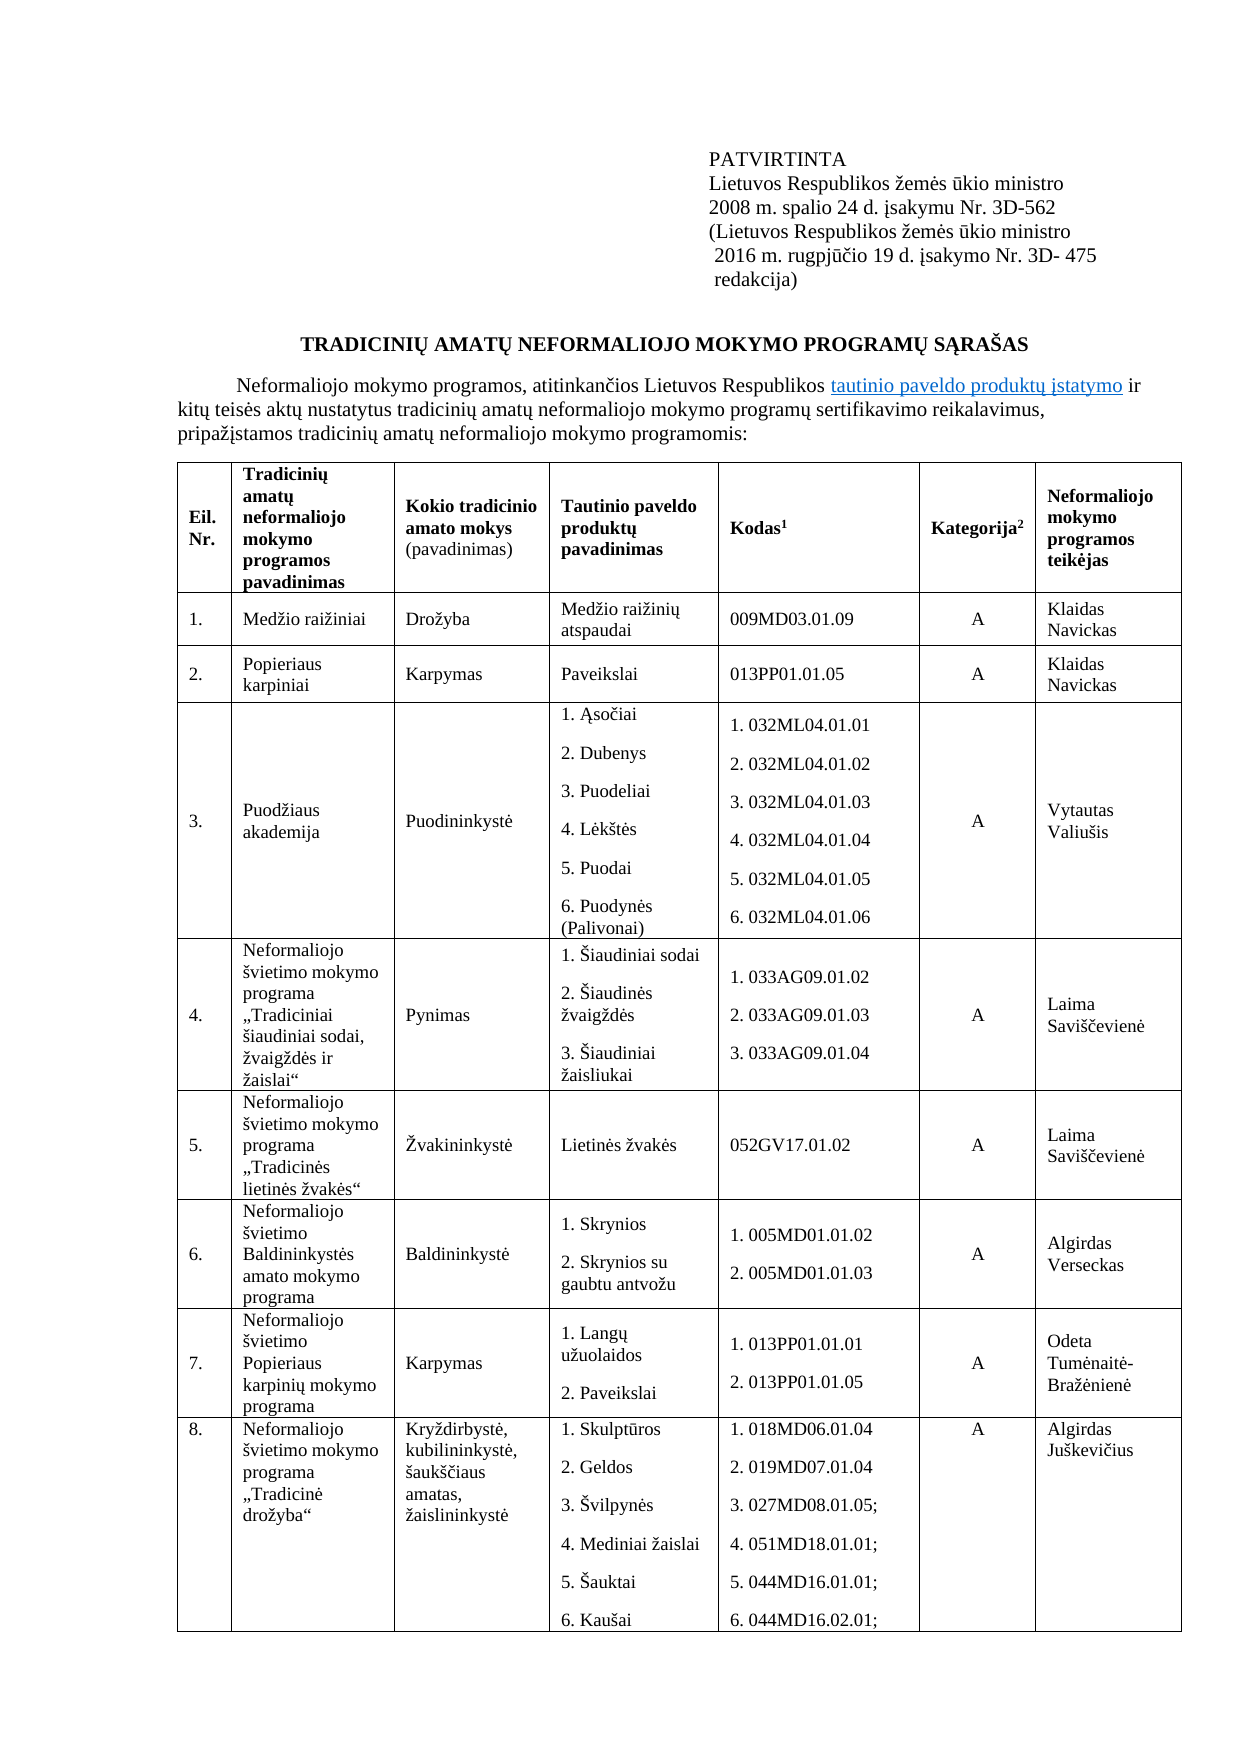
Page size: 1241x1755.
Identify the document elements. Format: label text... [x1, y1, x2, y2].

table_cell Drožyba [395, 593, 549, 645]
table_cell A [920, 939, 1035, 1090]
table_cell Klaidas Navickas [1036, 646, 1181, 702]
table_header Kokio tradicinio amato mokys (pavadinimas) [395, 463, 549, 592]
table_cell Laima Saviščevienė [1036, 1091, 1181, 1199]
table_cell Baldininkystė [395, 1200, 549, 1308]
table_cell Neformaliojo švietimo mokymo programa „Tradiciniai šiaudiniai sodai, žvaigždės ir žaislai“ [232, 939, 394, 1090]
table_cell Lietinės žvakės [550, 1091, 718, 1199]
table_cell A [920, 646, 1035, 702]
table_header Neformaliojo mokymo programos teikėjas [1036, 463, 1181, 592]
table_cell Puodininkystė [395, 703, 549, 938]
table_cell Algirdas Verseckas [1036, 1200, 1181, 1308]
table_cell Medžio raižinių atspaudai [550, 593, 718, 645]
table_cell A [920, 1418, 1035, 1631]
text Neformaliojo mokymo programos, atitinkančios Lietuvos Respublikоs tautinio paveldo produktų įstatymo ir kitų teisės aktų nustatytus tradicinių amatų neformaliojo mokymo programų sertifikavimo reikalavimus, pripažįstamos tradicinių amatų neformaliojo mokymo programomis: [177, 373, 1152, 445]
table_cell 3. [178, 703, 231, 938]
table_cell Klaidas Navickas [1036, 593, 1181, 645]
text PATVIRTINTA [709, 147, 1152, 171]
table_cell Odeta Tumėnaitė-Bražėnienė [1036, 1309, 1181, 1417]
table_cell A [920, 1309, 1035, 1417]
table_cell 009MD03.01.09 [719, 593, 919, 645]
text 2008 m. spalio 24 d. įsakymu Nr. 3D-562 [709, 195, 1152, 219]
table_cell 1. Skrynios 2. Skrynios su gaubtu antvožu [550, 1200, 718, 1308]
table_cell Laima Saviščevienė [1036, 939, 1181, 1090]
table_cell 6. [178, 1200, 231, 1308]
table_cell A [920, 1091, 1035, 1199]
table_cell 1. Skulptūros 2. Geldos 3. Švilpynės 4. Mediniai žaislai 5. Šauktai 6. Kaušai [550, 1418, 718, 1631]
table_cell Karpymas [395, 1309, 549, 1417]
table_cell Pynimas [395, 939, 549, 1090]
table_cell Neformaliojo švietimo mokymo programa „Tradicinė drožyba“ [232, 1418, 394, 1631]
table_cell Žvakininkystė [395, 1091, 549, 1199]
table_cell Paveikslai [550, 646, 718, 702]
table_cell 2. [178, 646, 231, 702]
table_header Kodas1 [719, 463, 919, 592]
table_cell Karpymas [395, 646, 549, 702]
table_cell 1. 033AG09.01.02 2. 033AG09.01.03 3. 033AG09.01.04 [719, 939, 919, 1090]
text (Lietuvos Respublikos žemės ūkio ministro [709, 219, 1152, 243]
table_cell 4. [178, 939, 231, 1090]
text Lietuvos Respublikos žemės ūkio ministro [709, 171, 1152, 195]
table_cell Vytautas Valiušis [1036, 703, 1181, 938]
text redakcija) [709, 267, 1152, 291]
table_cell 1. Ąsočiai 2. Dubenys 3. Puodeliai 4. Lėkštės 5. Puodai 6. Puodynės (Palivonai) [550, 703, 718, 938]
table_cell 5. [178, 1091, 231, 1199]
table_header Tautinio paveldo produktų pavadinimas [550, 463, 718, 592]
table_header Eil. Nr. [178, 463, 231, 592]
table_cell 1. Langų užuolaidos 2. Paveikslai [550, 1309, 718, 1417]
table_cell Algirdas Juškevičius [1036, 1418, 1181, 1631]
table_cell A [920, 703, 1035, 938]
table_header Kategorija2 [920, 463, 1035, 592]
table_cell Kryždirbystė, kubilininkystė, šaukščiaus amatas, žaislininkystė [395, 1418, 549, 1631]
table_header Tradicinių amatų neformaliojo mokymo programos pavadinimas [232, 463, 394, 592]
table_cell 8. [178, 1418, 231, 1631]
table_cell 1. [178, 593, 231, 645]
table_cell Medžio raižiniai [232, 593, 394, 645]
table_cell 1. 013PP01.01.01 2. 013PP01.01.05 [719, 1309, 919, 1417]
table_cell 1. 018MD06.01.04 2. 019MD07.01.04 3. 027MD08.01.05; 4. 051MD18.01.01; 5. 044MD16.01.01; 6. 044MD16.02.01; [719, 1418, 919, 1631]
table_cell Neformaliojo švietimo Baldininkystės amato mokymo programa [232, 1200, 394, 1308]
table_cell 1. Šiaudiniai sodai 2. Šiaudinės žvaigždės 3. Šiaudiniai žaisliukai [550, 939, 718, 1090]
table_cell 052GV17.01.02 [719, 1091, 919, 1199]
table_cell 013PP01.01.05 [719, 646, 919, 702]
text 2016 m. rugpjūčio 19 d. įsakymo Nr. 3D- 475 [709, 243, 1152, 267]
table_cell A [920, 593, 1035, 645]
table_cell 1. 005MD01.01.02 2. 005MD01.01.03 [719, 1200, 919, 1308]
table_cell Popieriaus karpiniai [232, 646, 394, 702]
table_cell A [920, 1200, 1035, 1308]
table_cell Puodžiaus akademija [232, 703, 394, 938]
table_cell 1. 032ML04.01.01 2. 032ML04.01.02 3. 032ML04.01.03 4. 032ML04.01.04 5. 032ML04.01.05 6. 032ML04.01.06 [719, 703, 919, 938]
text TRADICINIŲ AMATŲ NEFORMALIOJO MOKYMO PROGRAMŲ SĄRAŠAS [177, 332, 1152, 356]
table_cell Neformaliojo švietimo mokymo programa „Tradicinės lietinės žvakės“ [232, 1091, 394, 1199]
table_cell 7. [178, 1309, 231, 1417]
table_cell Neformaliojo švietimo Popieriaus karpinių mokymo programa [232, 1309, 394, 1417]
